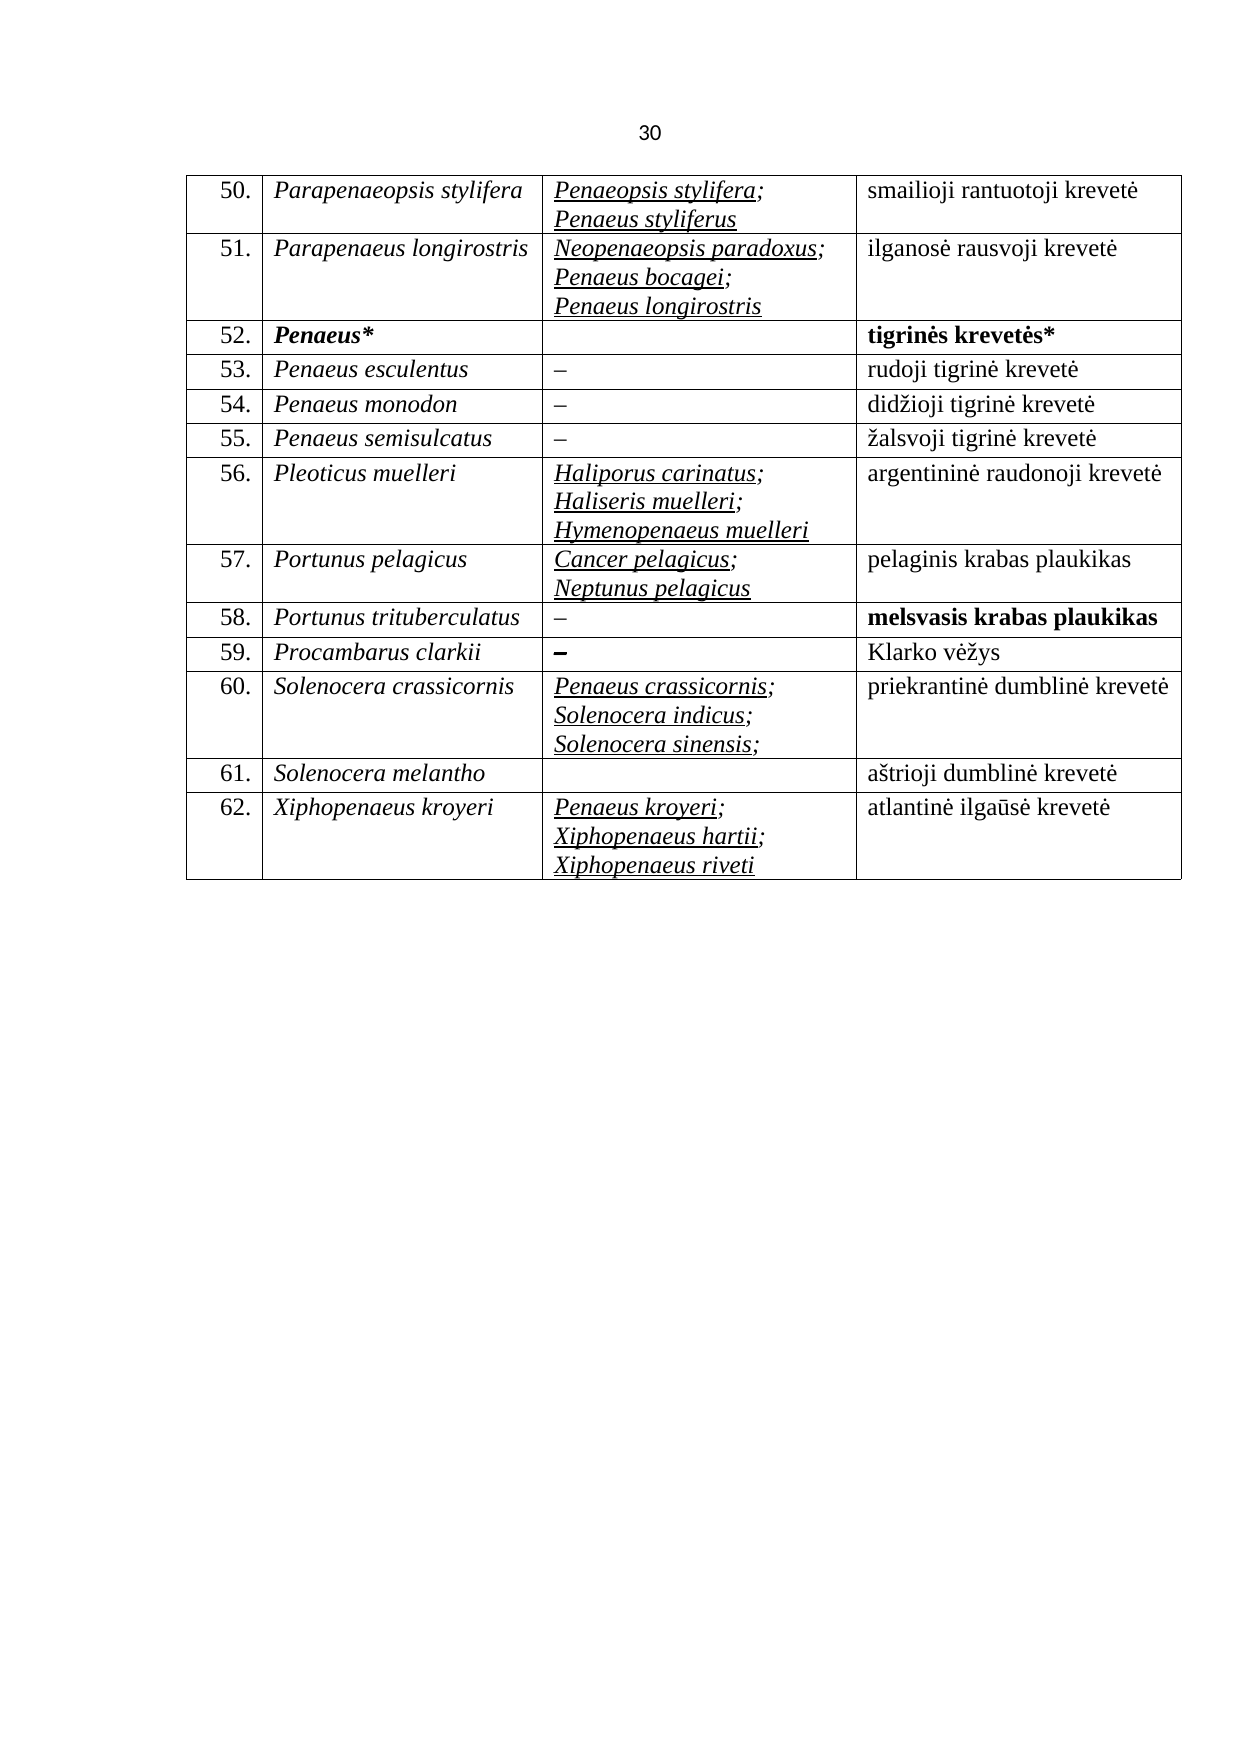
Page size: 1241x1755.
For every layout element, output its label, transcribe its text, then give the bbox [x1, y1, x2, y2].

table_cell Portunus trituberculatus [263, 603, 542, 636]
table_cell – [543, 390, 856, 423]
table_cell – [543, 355, 856, 388]
table_cell pelaginis krabas plaukikas [857, 545, 1181, 602]
table_cell melsvasis krabas plaukikas [857, 603, 1181, 636]
table_cell Penaeus crassicornis; Solenocera indicus; Solenocera sinensis; [543, 672, 856, 757]
table_cell aštrioji dumblinė krevetė [857, 759, 1181, 792]
table_cell 57. [187, 545, 262, 602]
table_cell Penaeopsis stylifera; Penaeus styliferus [543, 176, 856, 233]
table_cell 59. [187, 638, 262, 671]
table_cell atlantinė ilgaūsė krevetė [857, 793, 1181, 879]
table_cell Cancer pelagicus; Neptunus pelagicus [543, 545, 856, 602]
table_cell 51. [187, 234, 262, 320]
table_cell Solenocera melantho [263, 759, 542, 792]
table_cell – [543, 638, 856, 671]
table_cell 58. [187, 603, 262, 636]
table_cell didžioji tigrinė krevetė [857, 390, 1181, 423]
table_cell 60. [187, 672, 262, 757]
table_cell 61. [187, 759, 262, 792]
table_cell tigrinės krevetės* [857, 321, 1181, 354]
table_cell Xiphopenaeus kroyeri [263, 793, 542, 879]
table_cell Haliporus carinatus; Haliseris muelleri; Hymenopenaeus muelleri [543, 458, 856, 544]
table_cell Parapenaeus longirostris [263, 234, 542, 320]
table_cell Parapenaeopsis stylifera [263, 176, 542, 233]
table_cell ilganosė rausvoji krevetė [857, 234, 1181, 320]
table_cell rudoji tigrinė krevetė [857, 355, 1181, 388]
table_cell [543, 759, 856, 792]
table_cell Penaeus* [263, 321, 542, 354]
table_cell 50. [187, 176, 262, 233]
table_cell 62. [187, 793, 262, 879]
table_cell Penaeus semisulcatus [263, 424, 542, 457]
table_cell Penaeus kroyeri; Xiphopenaeus hartii; Xiphopenaeus riveti [543, 793, 856, 879]
table_cell Penaeus esculentus [263, 355, 542, 388]
table_cell 56. [187, 458, 262, 544]
table_cell 55. [187, 424, 262, 457]
table_cell [543, 321, 856, 354]
table_cell smailioji rantuotoji krevetė [857, 176, 1181, 233]
table_cell Procambarus clarkii [263, 638, 542, 671]
table_cell argentininė raudonoji krevetė [857, 458, 1181, 544]
table_cell Solenocera crassicornis [263, 672, 542, 757]
table_cell Klarko vėžys [857, 638, 1181, 671]
table_cell 53. [187, 355, 262, 388]
table_cell Portunus pelagicus [263, 545, 542, 602]
table_cell 54. [187, 390, 262, 423]
table_cell – [543, 603, 856, 636]
table_cell 52. [187, 321, 262, 354]
table_cell žalsvoji tigrinė krevetė [857, 424, 1181, 457]
table_cell – [543, 424, 856, 457]
table_cell Pleoticus muelleri [263, 458, 542, 544]
table_cell Penaeus monodon [263, 390, 542, 423]
table_cell Neopenaeopsis paradoxus; Penaeus bocagei; Penaeus longirostris [543, 234, 856, 320]
table_cell priekrantinė dumblinė krevetė [857, 672, 1181, 757]
